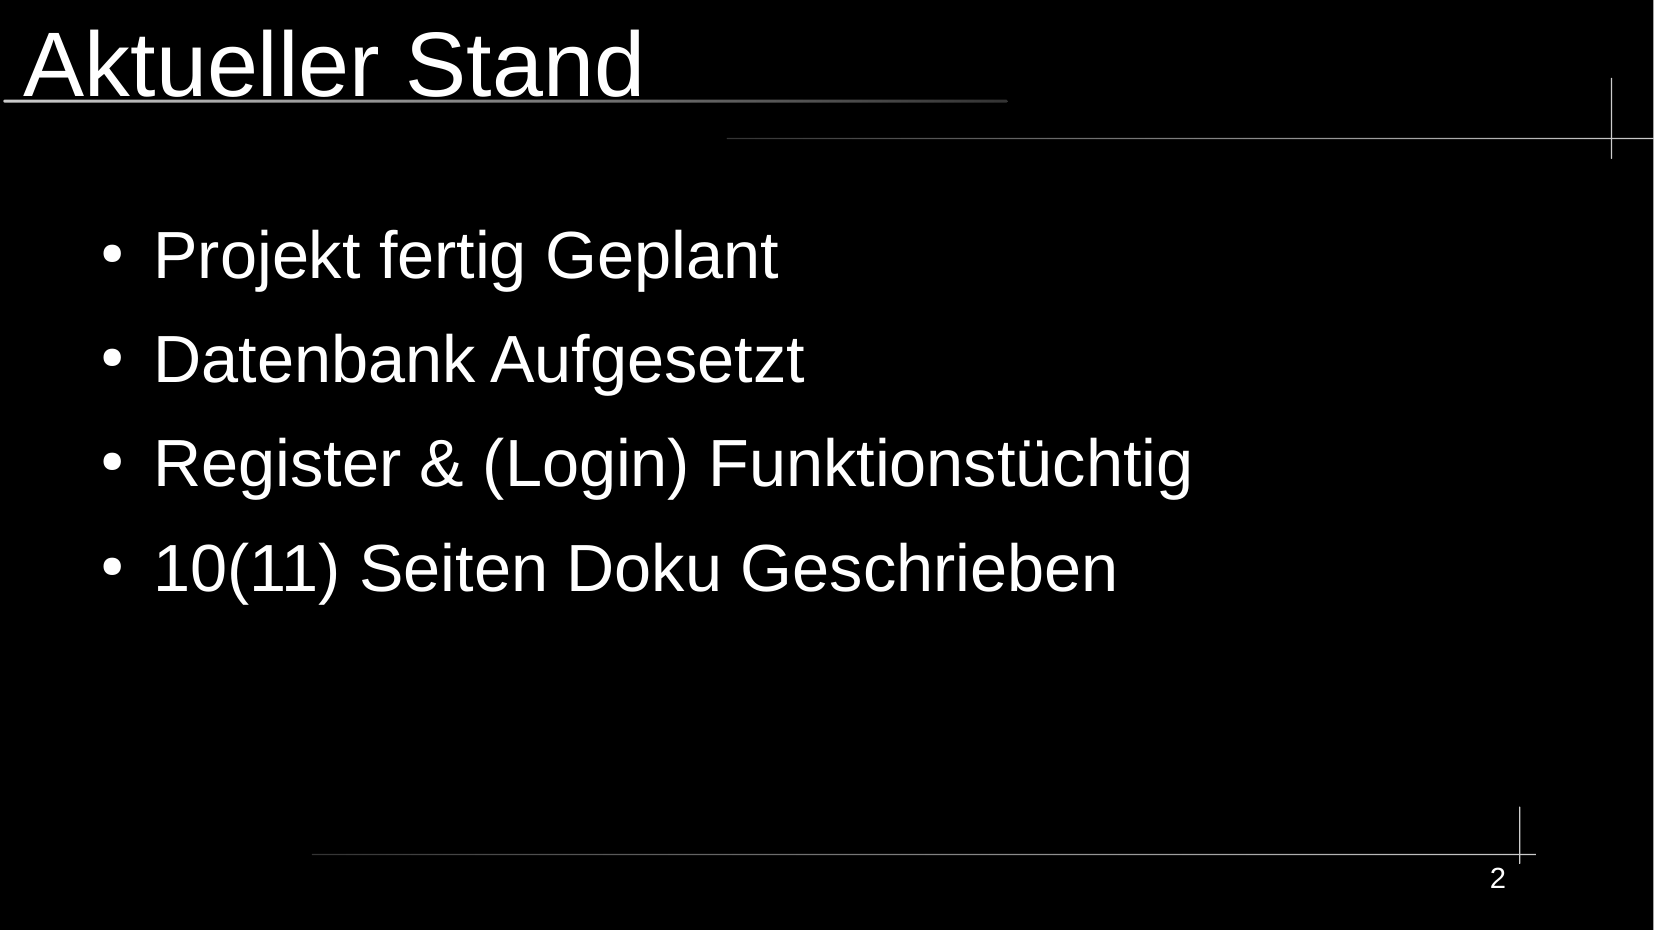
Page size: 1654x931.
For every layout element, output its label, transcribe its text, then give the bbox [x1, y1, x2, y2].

title Aktueller Stand [23, 11, 1589, 119]
list Projekt fertig Geplant Datenbank Aufgesetzt Register & (Login) Funktionstüchtig 10(11) Seiten Doku Geschrieben [82, 217, 1571, 758]
